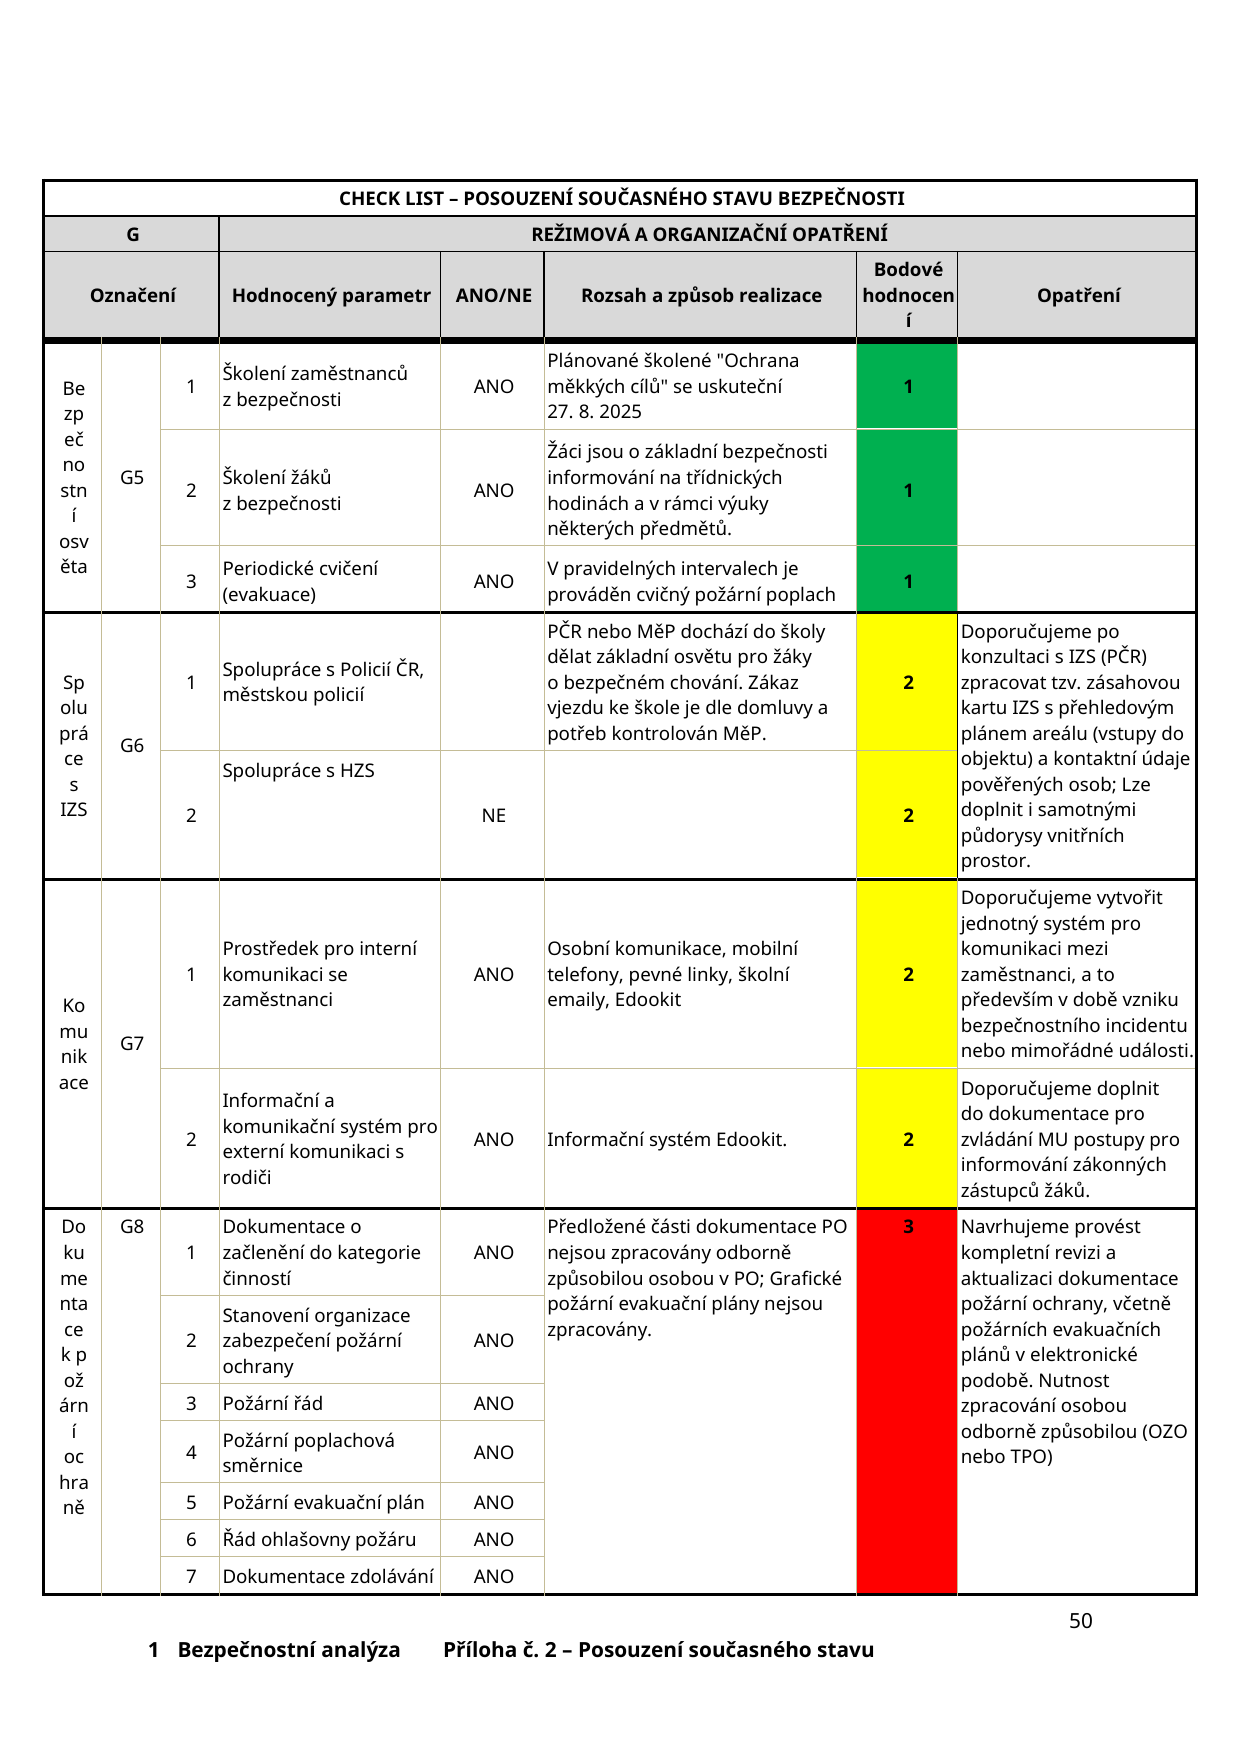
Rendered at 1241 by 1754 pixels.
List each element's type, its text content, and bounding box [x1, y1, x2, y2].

table_cell 1 [161, 1210, 219, 1294]
table_cell Spolupráce s IZS [45, 614, 101, 877]
table_header CHECK LIST – POSOUZENÍ SOUČASNÉHO STAVU BEZPEČNOSTI [45, 182, 1195, 215]
table_cell G [45, 217, 218, 251]
table_cell Dokumentace zdolávání [220, 1557, 440, 1593]
table_cell Periodické cvičení (evakuace) [220, 546, 440, 611]
table_cell 1 [857, 430, 957, 545]
table_cell G7 [102, 881, 160, 1207]
table_cell 4 [161, 1421, 219, 1482]
table_cell Osobní komunikace, mobilní telefony, pevné linky, školní emaily, Edookit [545, 881, 856, 1067]
table_cell [958, 344, 1195, 428]
table_cell 3 [161, 1384, 219, 1419]
table_cell 7 [161, 1557, 219, 1593]
table_cell ANO [441, 1384, 544, 1419]
table_cell G5 [102, 344, 160, 611]
table_cell Doporučujeme doplnit do dokumentace pro zvládání MU postupy pro informování zákonných zástupců žáků. [958, 1069, 1195, 1207]
table_cell ANO [441, 430, 544, 545]
table_cell Žáci jsou o základní bezpečnosti informování na třídnických hodinách a v rámci výuky některých předmětů. [545, 430, 856, 545]
table_cell Rozsah a způsob realizace [545, 252, 856, 337]
table_cell 5 [161, 1483, 219, 1519]
table_cell ANO [441, 546, 544, 611]
table_cell Požární poplachová směrnice [220, 1421, 440, 1482]
table_cell ANO [441, 1520, 544, 1556]
table_cell PČR nebo MěP dochází do školy dělat základní osvětu pro žáky o bezpečném chování. Zákaz vjezdu ke škole je dle domluvy a potřeb kontrolován MěP. [545, 614, 856, 750]
table_cell ANO [441, 344, 544, 428]
table_cell ANO [441, 1296, 544, 1383]
table_cell 1 [161, 881, 219, 1067]
table_cell ANO [441, 881, 544, 1067]
table_cell Prostředek pro interní komunikaci se zaměstnanci [220, 881, 440, 1067]
table_cell Předložené části dokumentace PO nejsou zpracovány odborně způsobilou osobou v PO; Grafické požární evakuační plány nejsou zpracovány. [545, 1210, 856, 1593]
table_cell Dokumentace o začlenění do kategorie činností [220, 1210, 440, 1294]
table_cell 2 [161, 751, 219, 877]
table_cell Navrhujeme provést kompletní revizi a aktualizaci dokumentace požární ochrany, včetně požárních evakuačních plánů v elektronické podobě. Nutnost zpracování osobou odborně způsobilou (OZO nebo TPO) [958, 1210, 1195, 1593]
table_cell Stanovení organizace zabezpečení požární ochrany [220, 1296, 440, 1383]
table_cell Informační a komunikační systém pro externí komunikaci s rodiči [220, 1069, 440, 1207]
table_cell Hodnocený parametr [220, 252, 440, 337]
table_cell Označení [45, 252, 218, 337]
table_cell Doporučujeme vytvořit jednotný systém pro komunikaci mezi zaměstnanci, a to především v době vzniku bezpečnostního incidentu nebo mimořádné události. [958, 881, 1195, 1067]
table_cell 2 [857, 614, 957, 750]
table_cell ANO [441, 1421, 544, 1482]
table_cell 2 [857, 1069, 957, 1207]
table_cell ANO [441, 1210, 544, 1294]
table_cell Spolupráce s HZS [220, 751, 440, 877]
table_cell Dokumentace k požární ochraně [45, 1210, 101, 1593]
table_cell 3 [161, 546, 219, 611]
table_cell V pravidelných intervalech je prováděn cvičný požární poplach [545, 546, 856, 611]
table_cell Komunikace [45, 881, 101, 1207]
table_cell [441, 614, 544, 750]
table_cell [958, 546, 1195, 611]
table_cell 1 [161, 344, 219, 428]
table_cell Školení žáků z bezpečnosti [220, 430, 440, 545]
table_cell NE [441, 751, 544, 877]
table_cell 6 [161, 1520, 219, 1556]
table_cell Spolupráce s Policií ČR, městskou policií [220, 614, 440, 750]
table_cell 2 [857, 751, 957, 877]
table_cell Požární řád [220, 1384, 440, 1419]
table_cell ANO [441, 1557, 544, 1593]
table_cell Bezpečnostní osvěta [45, 344, 101, 611]
table_cell Požární evakuační plán [220, 1483, 440, 1519]
table_cell 2 [161, 1296, 219, 1383]
table_cell ANO [441, 1069, 544, 1207]
table_cell 1 [161, 614, 219, 750]
table_cell 3 [857, 1210, 957, 1593]
table_cell 2 [857, 881, 957, 1067]
table_cell Řád ohlašovny požáru [220, 1520, 440, 1556]
table_cell [545, 751, 856, 877]
table_cell G6 [102, 614, 160, 877]
table_cell 2 [161, 430, 219, 545]
table_cell Plánované školené "Ochrana měkkých cílů" se uskuteční 27. 8. 2025 [545, 344, 856, 428]
table_cell [958, 430, 1195, 545]
table_cell G8 [102, 1210, 160, 1593]
table_cell ANO [441, 1483, 544, 1519]
table_cell Bodové hodnocení [857, 252, 957, 337]
table_cell REŽIMOVÁ A ORGANIZAČNÍ OPATŘENÍ [220, 217, 1195, 251]
table_cell Informační systém Edookit. [545, 1069, 856, 1207]
table_cell 1 [857, 344, 957, 428]
table_cell 2 [161, 1069, 219, 1207]
table_cell Školení zaměstnanců z bezpečnosti [220, 344, 440, 428]
table_cell ANO/NE [441, 252, 543, 337]
table_cell 1 [857, 546, 957, 611]
table_cell Opatření [958, 252, 1195, 337]
table_cell Doporučujeme po konzultaci s IZS (PČR) zpracovat tzv. zásahovou kartu IZS s přehledovým plánem areálu (vstupy do objektu) a kontaktní údaje pověřených osob; Lze doplnit i samotnými půdorysy vnitřních prostor. [958, 614, 1195, 877]
